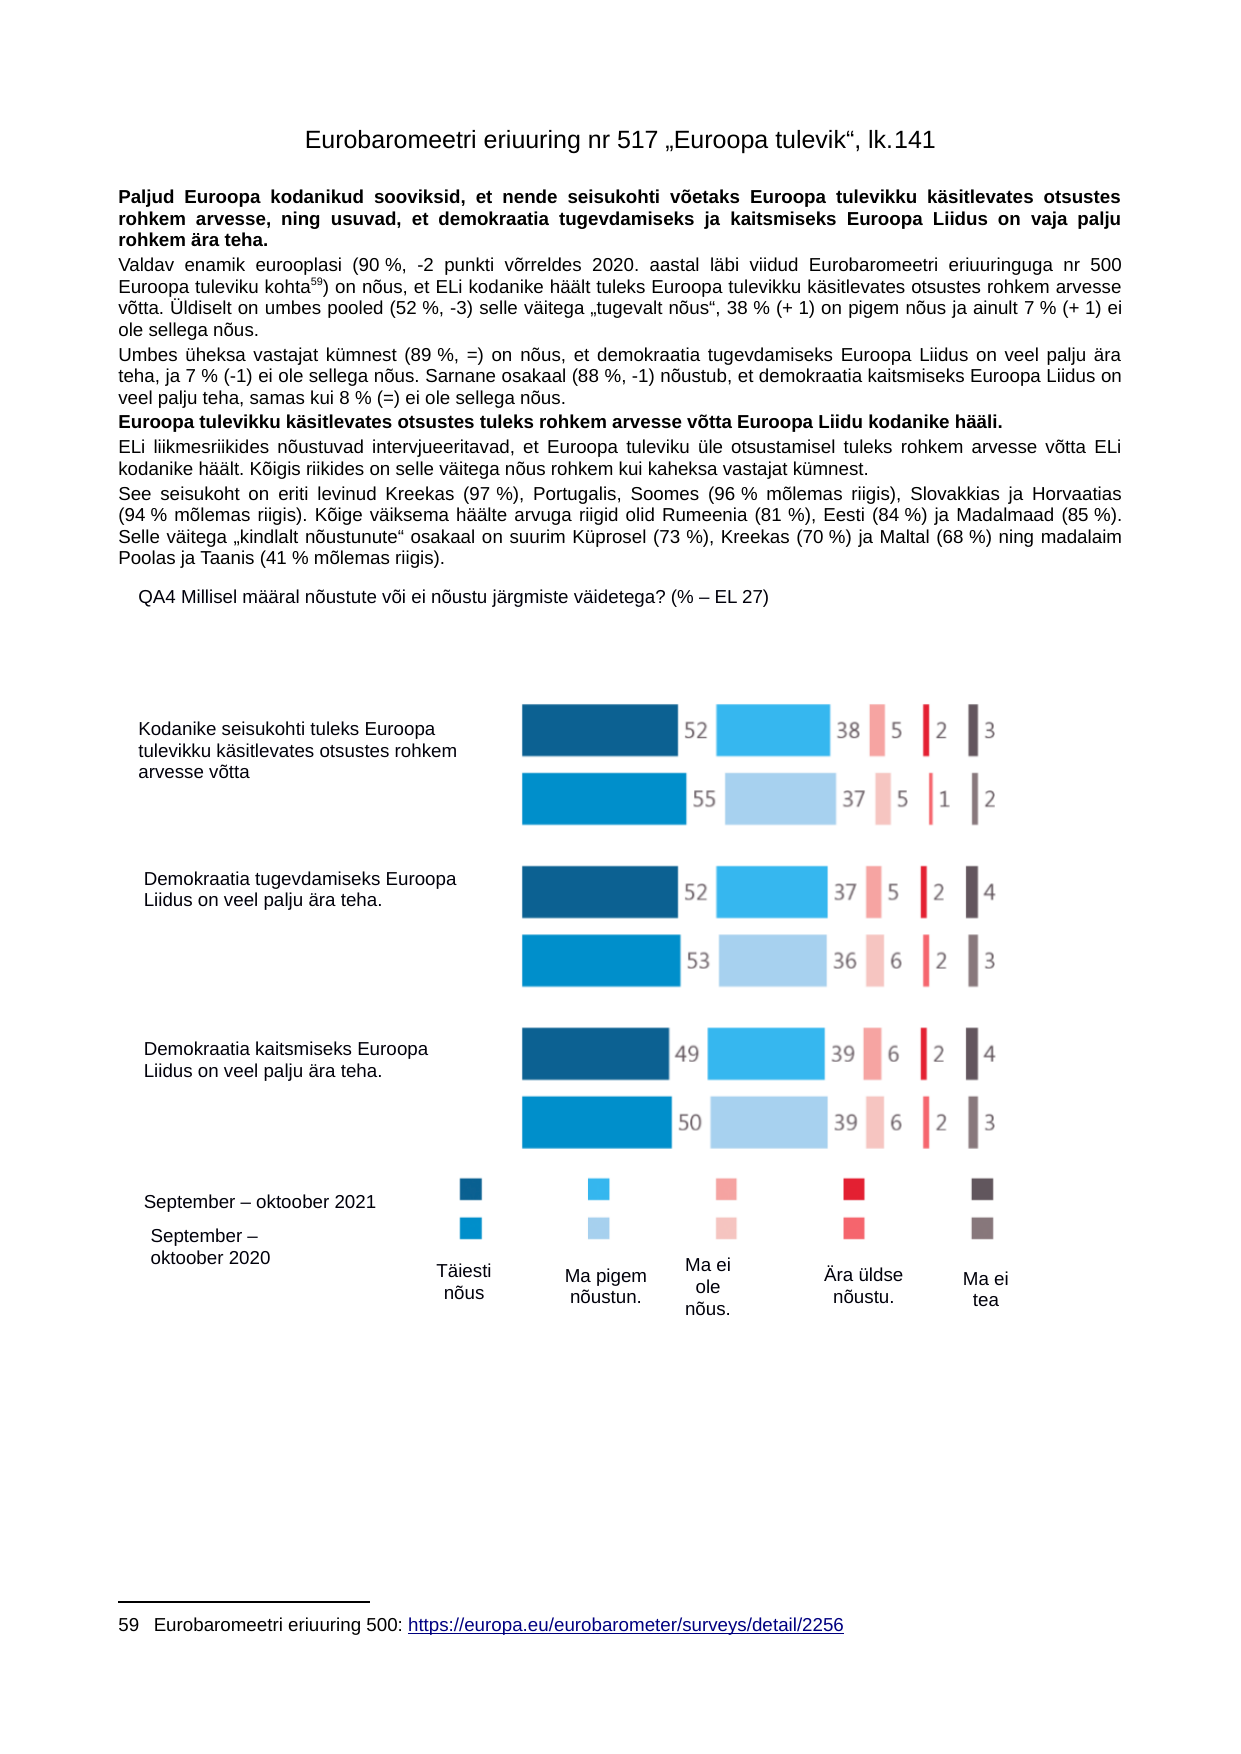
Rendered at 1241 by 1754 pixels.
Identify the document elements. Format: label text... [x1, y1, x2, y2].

picture [509, 693, 1005, 1155]
picture [444, 1166, 1003, 1247]
text Valdav enamik eurooplasi (90 %, -2 punkti võrreldes 2020. aastal läbi viidud Eurobaromeetri eriuuringuga nr 500 Euroopa tuleviku kohta) on nõus, et ELi kodanike häält tuleks Euroopa tulevikku käsitlevates otsustes rohkem arvesse võtta. Üldiselt on umbes pooled (52 %, -3) selle väitega „tugevalt nõus“, 38 % (+ 1) on pigem nõus ja ainult 7 % (+ 1) ei ole sellega nõus. [118, 254, 1122, 340]
text Euroopa tulevikku käsitlevates otsustes tuleks rohkem arvesse võtta Euroopa Liidu kodanike hääli. [118, 411, 1122, 433]
text See seisukoht on eriti levinud Kreekas (97 %), Portugalis, Soomes (96 % mõlemas riigis), Slovakkias ja Horvaatias (94 % mõlemas riigis). Kõige väiksema häälte arvuga riigid olid Rumeenia (81 %), Eesti (84 %) ja Madalmaad (85 %). Selle väitega „kindlalt nõustunute“ osakaal on suurim Küprosel (73 %), Kreekas (70 %) ja Maltal (68 %) ning madalaim Poolas ja Taanis (41 % mõlemas riigis). [118, 482, 1122, 569]
text ELi liikmesriikides nõustuvad intervjueeritavad, et Euroopa tuleviku üle otsustamisel tuleks rohkem arvesse võtta ELi kodanike häält. Kõigis riikides on selle väitega nõus rohkem kui kaheksa vastajat kümnest. [118, 436, 1122, 479]
text Umbes üheksa vastajat kümnest (89 %, =) on nõus, et demokraatia tugevdamiseks Euroopa Liidus on veel palju ära teha, ja 7 % (-1) ei ole sellega nõus. Sarnane osakaal (88 %, -1) nõustub, et demokraatia kaitsmiseks Euroopa Liidus on veel palju teha, samas kui 8 % (=) ei ole sellega nõus. [118, 343, 1122, 408]
text Eurobaromeetri eriuuring 500: https://europa.eu/eurobarometer/surveys/detail/2256 [118, 1614, 1122, 1636]
text Paljud Euroopa kodanikud sooviksid, et nende seisukohti võetaks Euroopa tulevikku käsitlevates otsustes rohkem arvesse, ning usuvad, et demokraatia tugevdamiseks ja kaitsmiseks Euroopa Liidus on vaja palju rohkem ära teha. [118, 186, 1122, 251]
